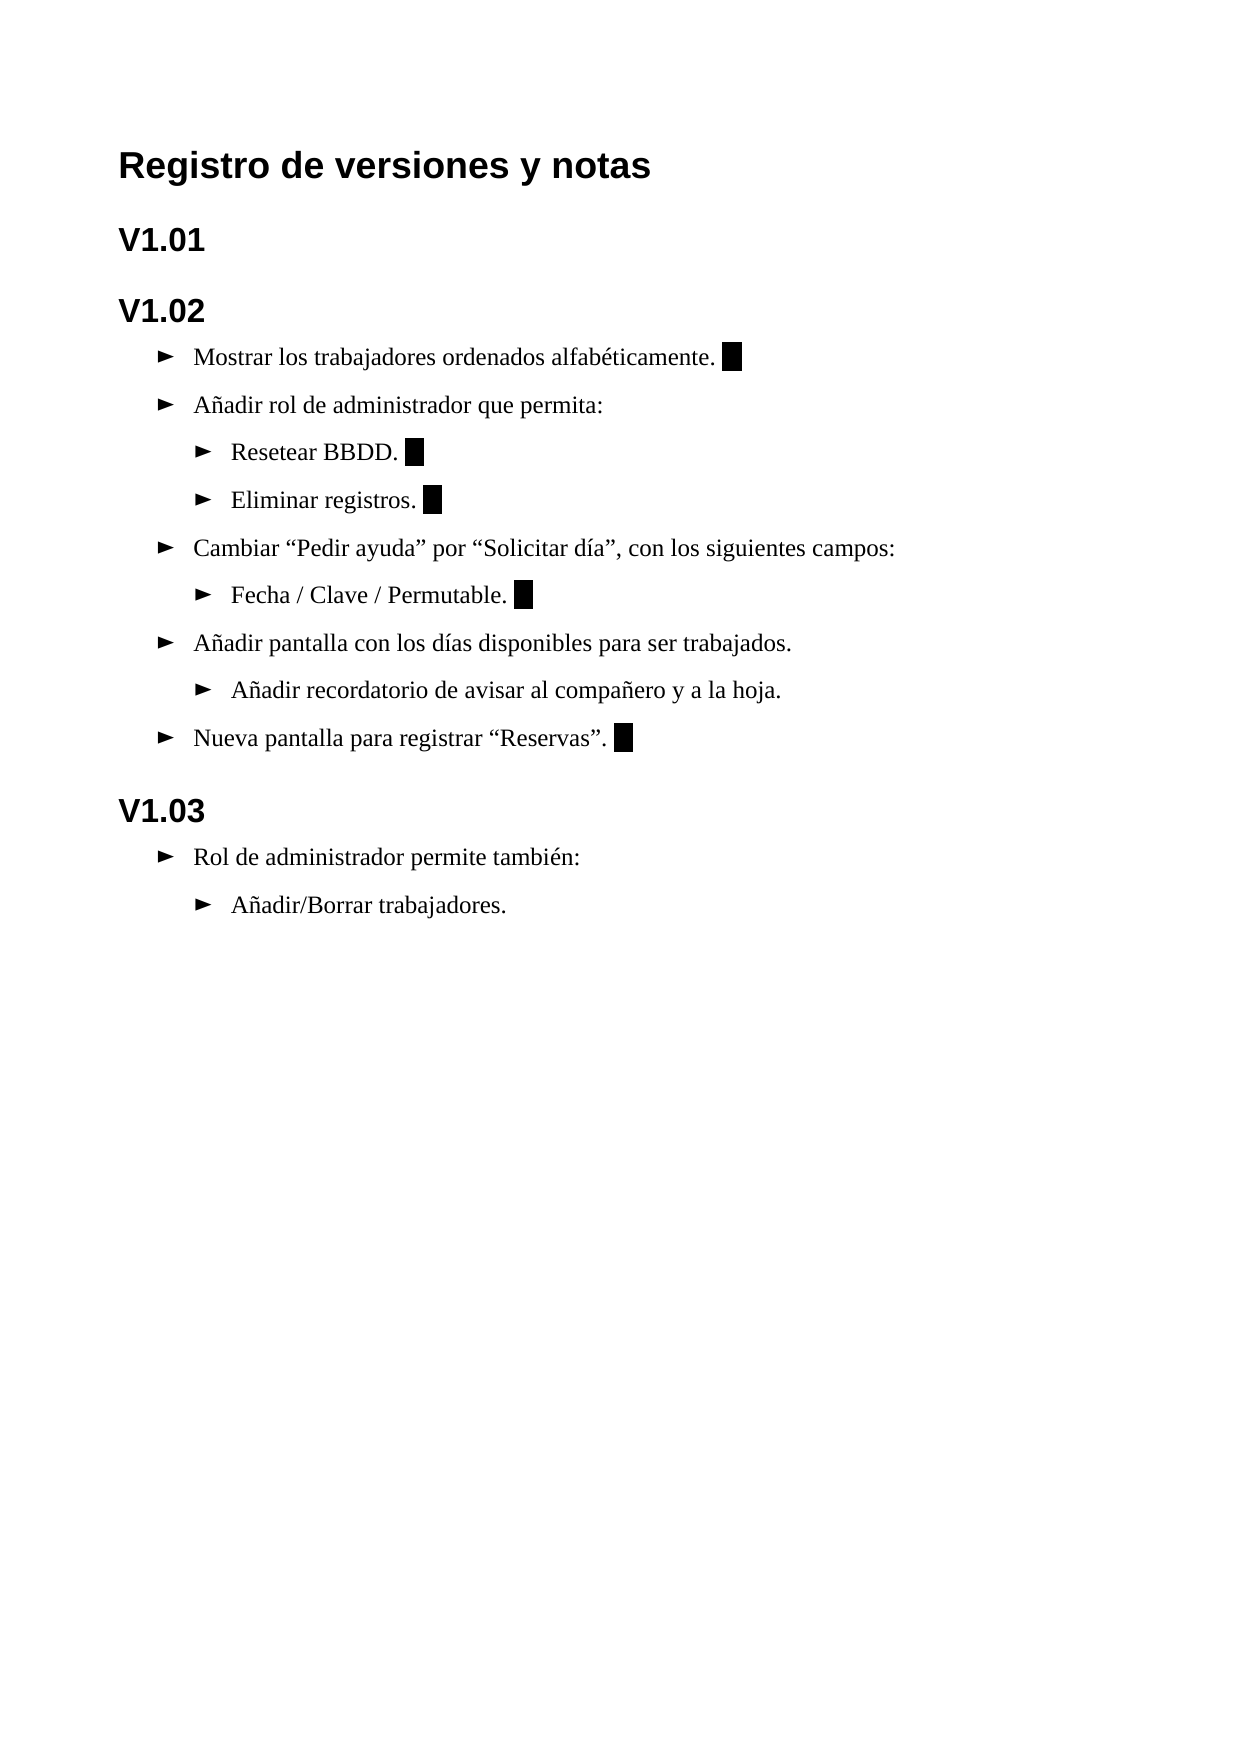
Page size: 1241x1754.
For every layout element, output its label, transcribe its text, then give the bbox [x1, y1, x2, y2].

list Cambiar “Pedir ayuda” por “Solicitar día”, con los siguientes campos: [156, 533, 1122, 561]
subtitle Registro de versiones y notas [118, 143, 1122, 186]
list Fecha / Clave / Permutable. ✅ [193, 580, 1122, 609]
list Nueva pantalla para registrar “Reservas”. ✅ [156, 723, 1122, 752]
subtitle V1.02 [118, 291, 1122, 330]
subtitle V1.03 [118, 792, 1122, 830]
list Añadir pantalla con los días disponibles para ser trabajados. [156, 628, 1122, 657]
list Eliminar registros. ✅ [193, 485, 1122, 514]
subtitle V1.01 [118, 219, 1122, 258]
list Añadir recordatorio de avisar al compañero y a la hoja. [193, 676, 1122, 704]
list Mostrar los trabajadores ordenados alfabéticamente. ✅ [156, 342, 1122, 371]
list Rol de administrador permite también: [156, 842, 1122, 871]
list Resetear BBDD. ✅ [193, 437, 1122, 466]
list Añadir rol de administrador que permita: [156, 390, 1122, 419]
list Añadir/Borrar trabajadores. [193, 890, 1122, 919]
